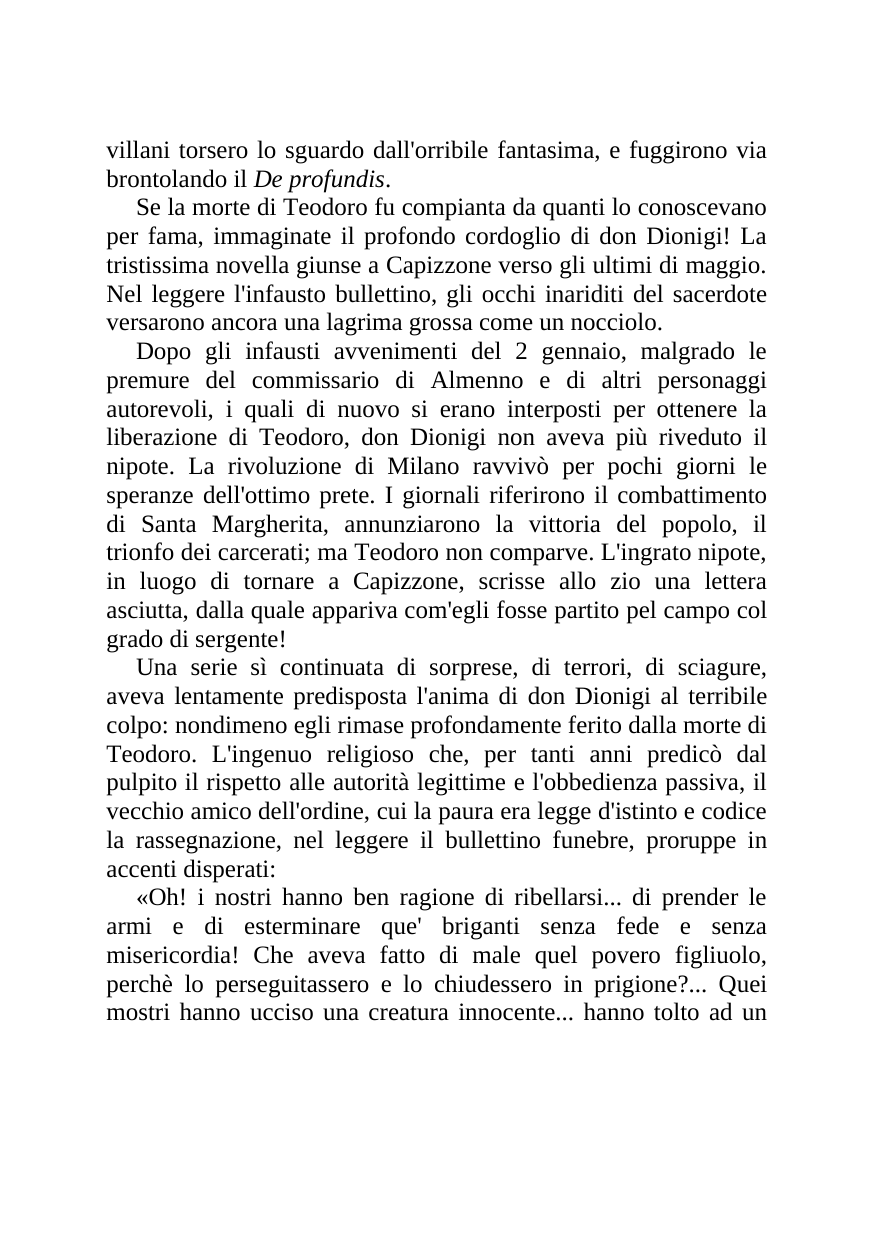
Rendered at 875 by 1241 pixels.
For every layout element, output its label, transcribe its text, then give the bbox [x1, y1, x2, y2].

text Se la morte di Teodoro fu compianta da quanti lo conoscevano per fama, immaginate il profondo cordoglio di don Dionigi! La tristissima novella giunse a Capizzone verso gli ultimi di maggio. Nel leggere l'infausto bullettino, gli occhi inariditi del sacerdote versarono ancora una lagrima grossa come un nocciolo. [106, 192, 768, 336]
text Dopo gli infausti avvenimenti del 2 gennaio, malgrado le premure del commissario di Almenno e di altri personaggi autorevoli, i quali di nuovo si erano interposti per ottenere la liberazione di Teodoro, don Dionigi non aveva più riveduto il nipote. La rivoluzione di Milano ravvivò per pochi giorni le speranze dell'ottimo prete. I giornali riferirono il combattimento di Santa Margherita, annunziarono la vittoria del popolo, il trionfo dei carcerati; ma Teodoro non comparve. L'ingrato nipote, in luogo di tornare a Capizzone, scrisse allo zio una lettera asciutta, dalla quale appariva com'egli fosse partito pel campo col grado di sergente! [106, 336, 768, 652]
text Una serie sì continuata di sorprese, di terrori, di sciagure, aveva lentamente predisposta l'anima di don Dionigi al terribile colpo: nondimeno egli rimase profondamente ferito dalla morte di Teodoro. L'ingenuo religioso che, per tanti anni predicò dal pulpito il rispetto alle autorità legittime e l'obbedienza passiva, il vecchio amico dell'ordine, cui la paura era legge d'istinto e codice la rassegnazione, nel leggere il bullettino funebre, proruppe in accenti disperati: [106, 652, 768, 882]
text «Oh! i nostri hanno ben ragione di ribellarsi... di prender le armi e di esterminare que' briganti senza fede e senza misericordia! Che aveva fatto di male quel povero figliuolo, perchè lo perseguitassero e lo chiudessero in prigione?... Quei mostri hanno ucciso una creatura innocente... hanno tolto ad un [106, 882, 768, 1026]
text villani torsero lo sguardo dall'orribile fantasima, e fuggirono via brontolando il De profundis. [106, 135, 768, 192]
